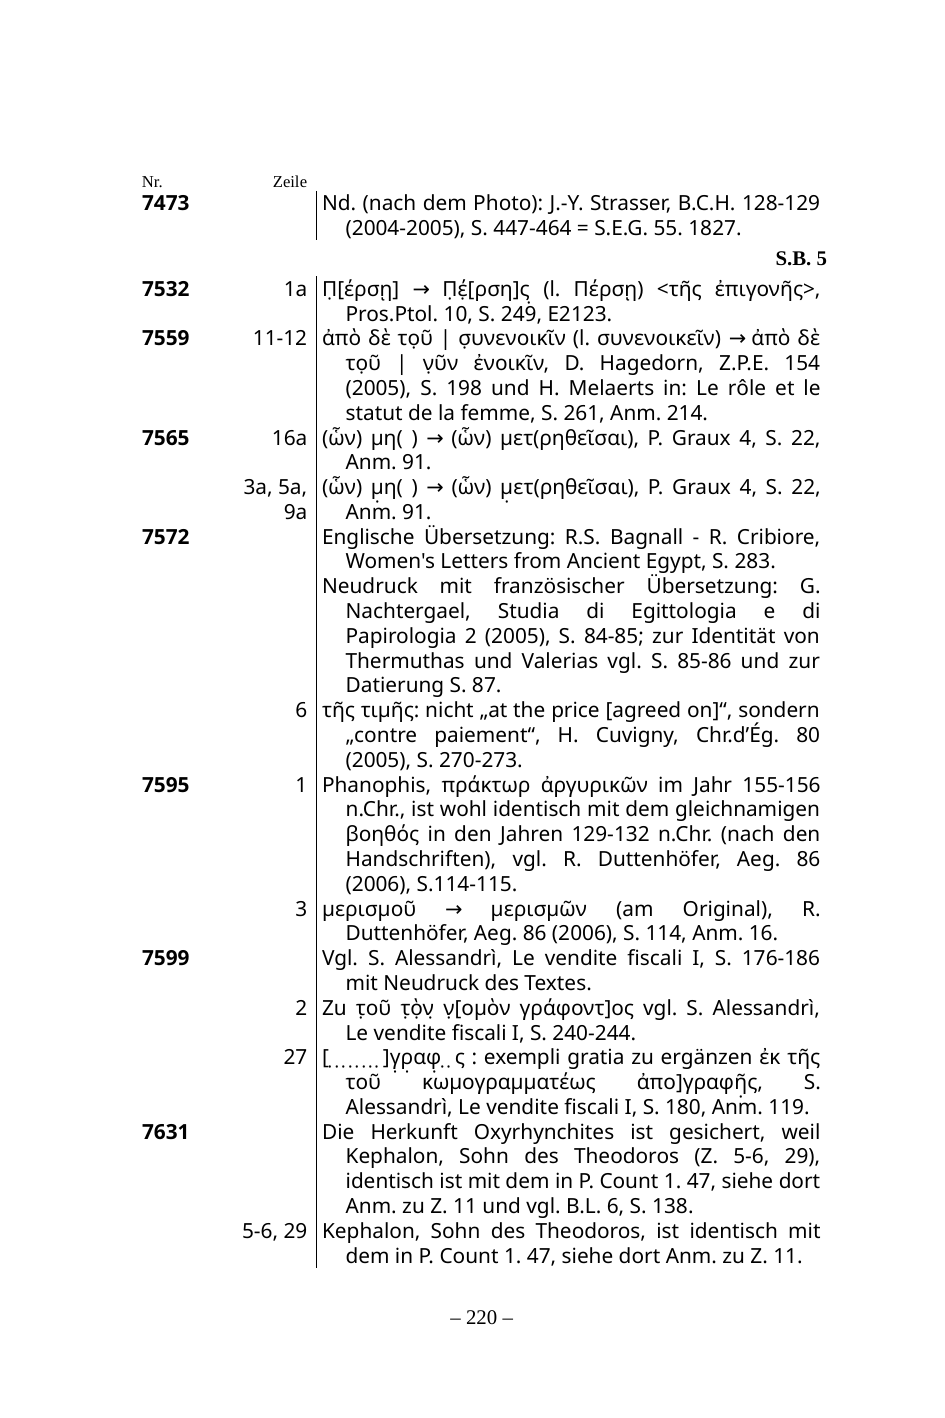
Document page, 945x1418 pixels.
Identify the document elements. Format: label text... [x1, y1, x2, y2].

table_cell [136, 896, 224, 946]
table_cell 2 [224, 995, 316, 1045]
table_cell 7565 [136, 425, 224, 475]
table_cell Die Herkunft Oxyrhynchites ist gesichert, weil Kephalon, Sohn des Theodoros (Z. 5-6, 29), identisch ist mit dem in P. Count 1. 47, siehe dort Anm. zu Z. 11 und vgl. B.L. 6, S. 138. [317, 1119, 827, 1218]
table_cell (ὧν) μ̣η( ) → (ὧν) μ̣ετ(ρηθεῖσαι), P. Graux 4, S. 22, Anm. 91. [317, 475, 827, 524]
table_cell [136, 574, 316, 698]
table_header 7532 [136, 276, 224, 326]
table_cell 6 [224, 698, 316, 772]
subtitle S.B. 5 [136, 246, 827, 270]
table_cell [136, 1045, 224, 1119]
table_cell 16a [224, 425, 316, 475]
table_cell 7572 [136, 524, 316, 574]
table_cell 7595 [136, 772, 224, 896]
table_cell Englische Übersetzung: R.S. Bagnall - R. Cribiore, Women's Letters from Ancient Egypt, S. 283. [317, 524, 827, 574]
table_cell [136, 1219, 224, 1268]
table_cell 3a, 5a, 9a [224, 475, 316, 524]
table_cell [136, 995, 224, 1045]
table_cell 7631 [136, 1119, 316, 1218]
table_cell 7599 [136, 946, 316, 995]
table_cell τῆς τιμῆς: nicht „at the price [agreed on]“, sondern „contre paiement“, H. Cuvigny, Chr.d’Ég. 80 (2005), S. 270-273. [317, 698, 827, 772]
table_cell 11-12 [224, 326, 316, 425]
table_cell ἀπὸ δὲ το̣ῦ | σ̣υνενοικῖν (l. συνενοικεῖν) → ἀπὸ δὲ το̣ῦ | ν̣ῦν ἐνοικῖν, D. Hagedorn, Z.P.E. 154 (2005), S. 198 und H. Melaerts in: Le rôle et le statut de la femme, S. 261, Anm. 214. [317, 326, 827, 425]
table_cell 7473 [136, 191, 316, 240]
table_cell μερισμοῦ → μερισμῶν (am Original), R. Duttenhöfer, Aeg. 86 (2006), S. 114, Anm. 16. [317, 896, 827, 946]
table_cell Phanophis, πράκτωρ ἀργυρικῶν im Jahr 155-156 n.Chr., ist wohl identisch mit dem gleichnamigen βοηθός in den Jahren 129-132 n.Chr. (nach den Handschriften), vgl. R. Duttenhöfer, Aeg. 86 (2006), S.114-115. [317, 772, 827, 896]
table_header 1a [224, 276, 316, 326]
table_cell 7559 [136, 326, 224, 425]
table_cell Zu τ̣οῦ τ̣ὸ̣ν̣ ν̣[ομὸν γράφοντ]ος vgl. S. Alessandrì, Le vendite fiscali I, S. 240-244. [317, 995, 827, 1045]
table_cell (ὧν) μη( ) → (ὧν) μετ(ρηθεῖσαι), P. Graux 4, S. 22, Anm. 91. [317, 425, 827, 475]
table_cell 27 [224, 1045, 316, 1119]
table_cell Vgl. S. Alessandrì, Le vendite fiscali I, S. 176-186 mit Neudruck des Textes. [317, 946, 827, 995]
table_header Π̣[έρσῃ] → Π̣έ̣[ρση]ς̣ (l. Πέρσῃ) <τῆς ἐπιγονῆς>, Pros.Ptol. 10, S. 249, E2123. [317, 276, 827, 326]
table_cell Kephalon, Sohn des Theodoros, ist identisch mit dem in P. Count 1. 47, siehe dort Anm. zu Z. 11. [317, 1219, 827, 1268]
table_cell 3 [224, 896, 316, 946]
table_cell 1 [224, 772, 316, 896]
table_cell 5-6, 29 [224, 1219, 316, 1268]
table_cell [136, 698, 224, 772]
table_cell Neudruck mit französischer Übersetzung: G. Nachtergael, Studia di Egittologia e di Papirologia 2 (2005), S. 84-85; zur Identität von Thermuthas und Valerias vgl. S. 85-86 und zur Datierung S. 87. [317, 574, 827, 698]
table_cell Nd. (nach dem Photo): J.-Y. Strasser, B.C.H. 128-129 (2004-2005), S. 447-464 = S.E.G. 55. 1827. [317, 191, 827, 240]
table_cell [ ̣ ̣ ̣ ̣ ̣ ̣ ̣ ̣]γ̣ρ̣αφ̣ ̣ ̣ς : exempli gratia zu ergänzen ἐκ τῆς τοῦ κωμογραμματέως ἀπο]γραφῆ̣ς, S. Alessandrì, Le vendite fiscali I, S. 180, Anm. 119. [317, 1045, 827, 1119]
table_cell [136, 475, 224, 524]
